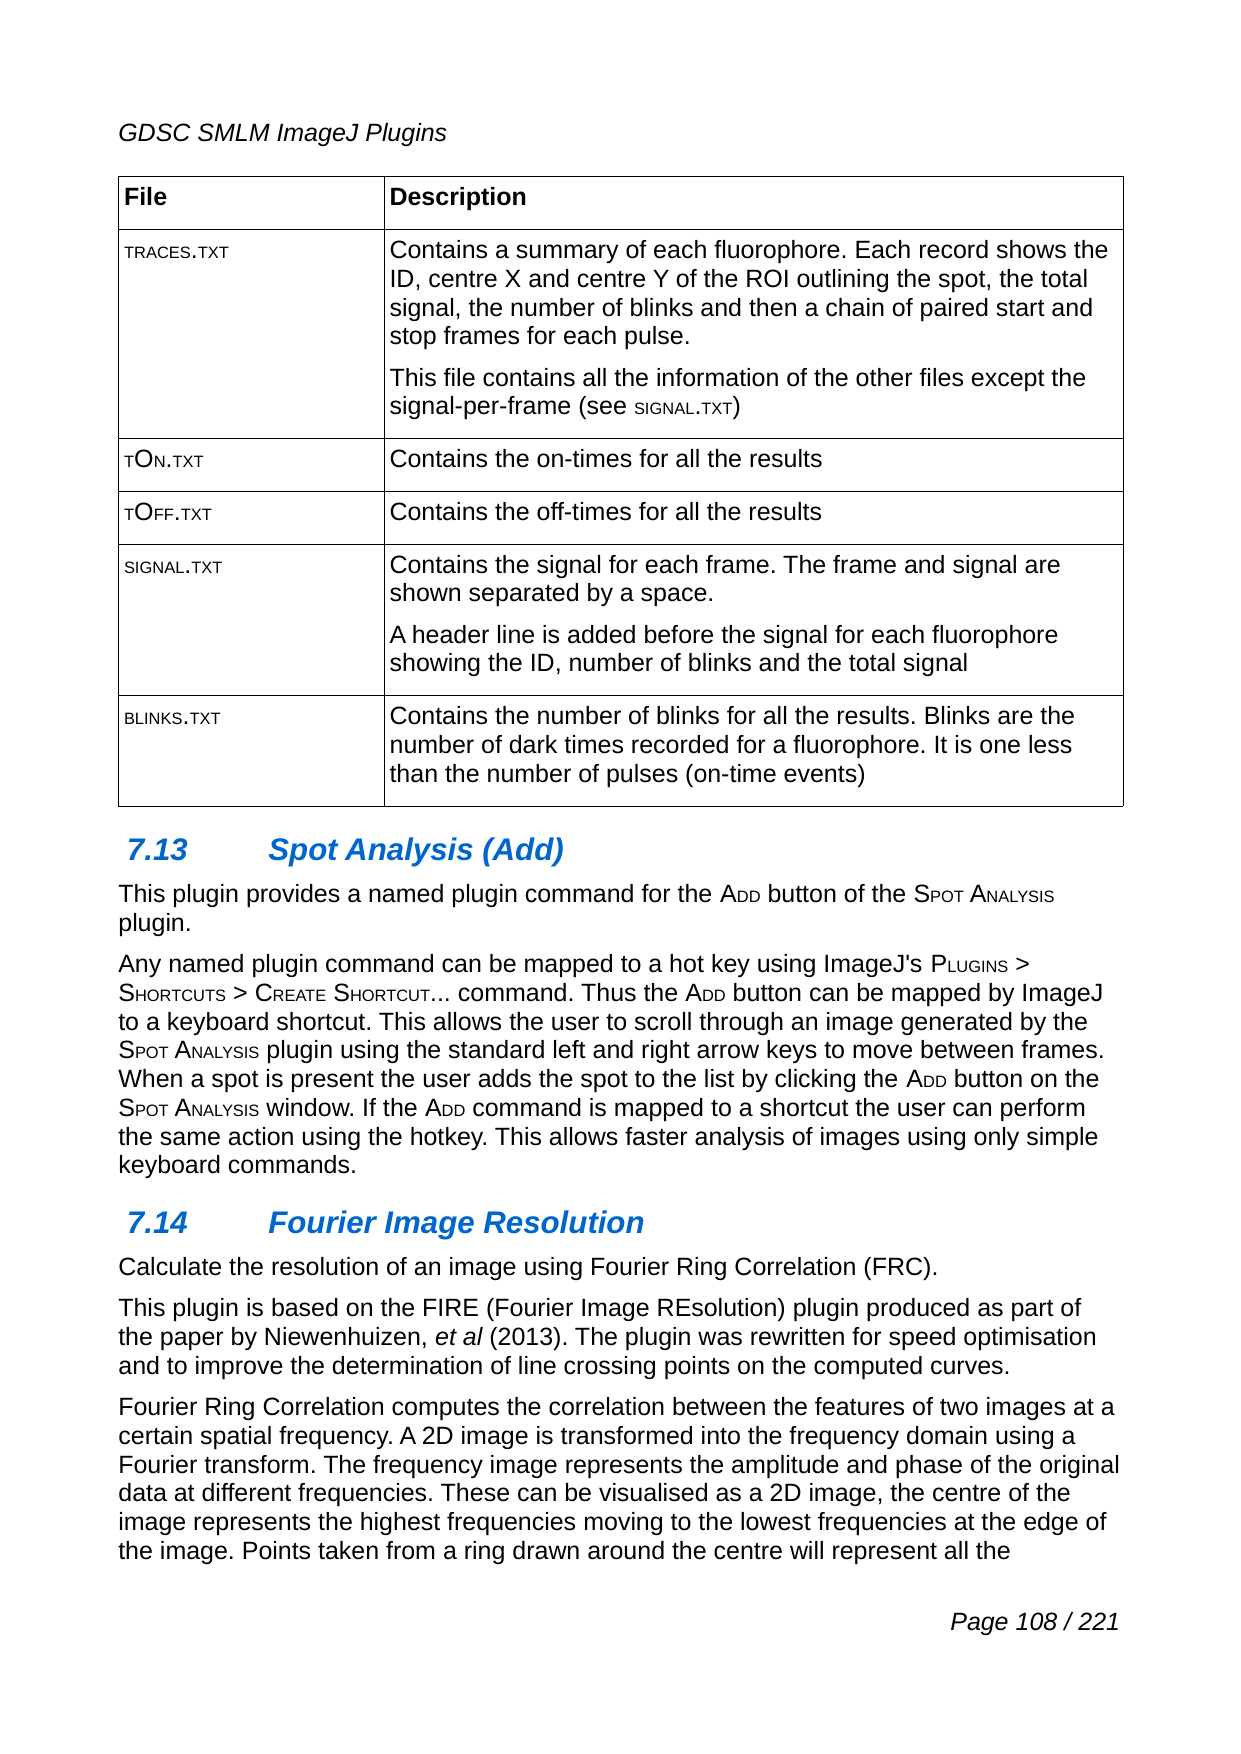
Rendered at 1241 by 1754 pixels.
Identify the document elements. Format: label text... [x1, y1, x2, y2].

text Calculate the resolution of an image using Fourier Ring Correlation (FRC). [118, 1252, 1122, 1281]
table_cell tOn.txt [119, 439, 384, 491]
subtitle Spot Analysis (Add) [118, 831, 1122, 867]
table_cell blinks.txt [119, 696, 384, 806]
table_cell Contains the off-times for all the results [385, 492, 1123, 544]
table_cell traces.txt [119, 230, 384, 438]
table_header Description [385, 177, 1123, 229]
table_cell Contains a summary of each fluorophore. Each record shows the ID, centre X and centre Y of the ROI outlining the spot, the total signal, the number of blinks and then a chain of paired start and stop frames for each pulse. This file contains all the information of the other files except the signal-per-frame (see signal.txt) [385, 230, 1123, 438]
text Fourier Ring Correlation computes the correlation between the features of two images at a certain spatial frequency. A 2D image is transformed into the frequency domain using a Fourier transform. The frequency image represents the amplitude and phase of the original data at different frequencies. These can be visualised as a 2D image, the centre of the image represents the highest frequencies moving to the lowest frequencies at the edge of the image. Points taken from a ring drawn around the centre will represent all the [118, 1392, 1122, 1564]
text This plugin provides a named plugin command for the Add button of the Spot Analysis plugin. [118, 879, 1122, 936]
text This plugin is based on the FIRE (Fourier Image REsolution) plugin produced as part of the paper by Niewenhuizen, et al (2013). The plugin was rewritten for speed optimisation and to improve the determination of line crossing points on the computed curves. [118, 1293, 1122, 1379]
table_cell Contains the number of blinks for all the results. Blinks are the number of dark times recorded for a fluorophore. It is one less than the number of pulses (on-time events) [385, 696, 1123, 806]
table_cell Contains the on-times for all the results [385, 439, 1123, 491]
table_header File [119, 177, 384, 229]
text Any named plugin command can be mapped to a hot key using ImageJ's Plugins > Shortcuts > Create Shortcut... command. Thus the Add button can be mapped by ImageJ to a keyboard shortcut. This allows the user to scroll through an image generated by the Spot Analysis plugin using the standard left and right arrow keys to move between frames. When a spot is present the user adds the spot to the list by clicking the Add button on the Spot Analysis window. If the Add command is mapped to a shortcut the user can perform the same action using the hotkey. This allows faster analysis of images using only simple keyboard commands. [118, 949, 1122, 1179]
table_cell signal.txt [119, 545, 384, 695]
table_cell Contains the signal for each frame. The frame and signal are shown separated by a space. A header line is added before the signal for each fluorophore showing the ID, number of blinks and the total signal [385, 545, 1123, 695]
subtitle Fourier Image Resolution [118, 1204, 1122, 1240]
table_cell tOff.txt [119, 492, 384, 544]
